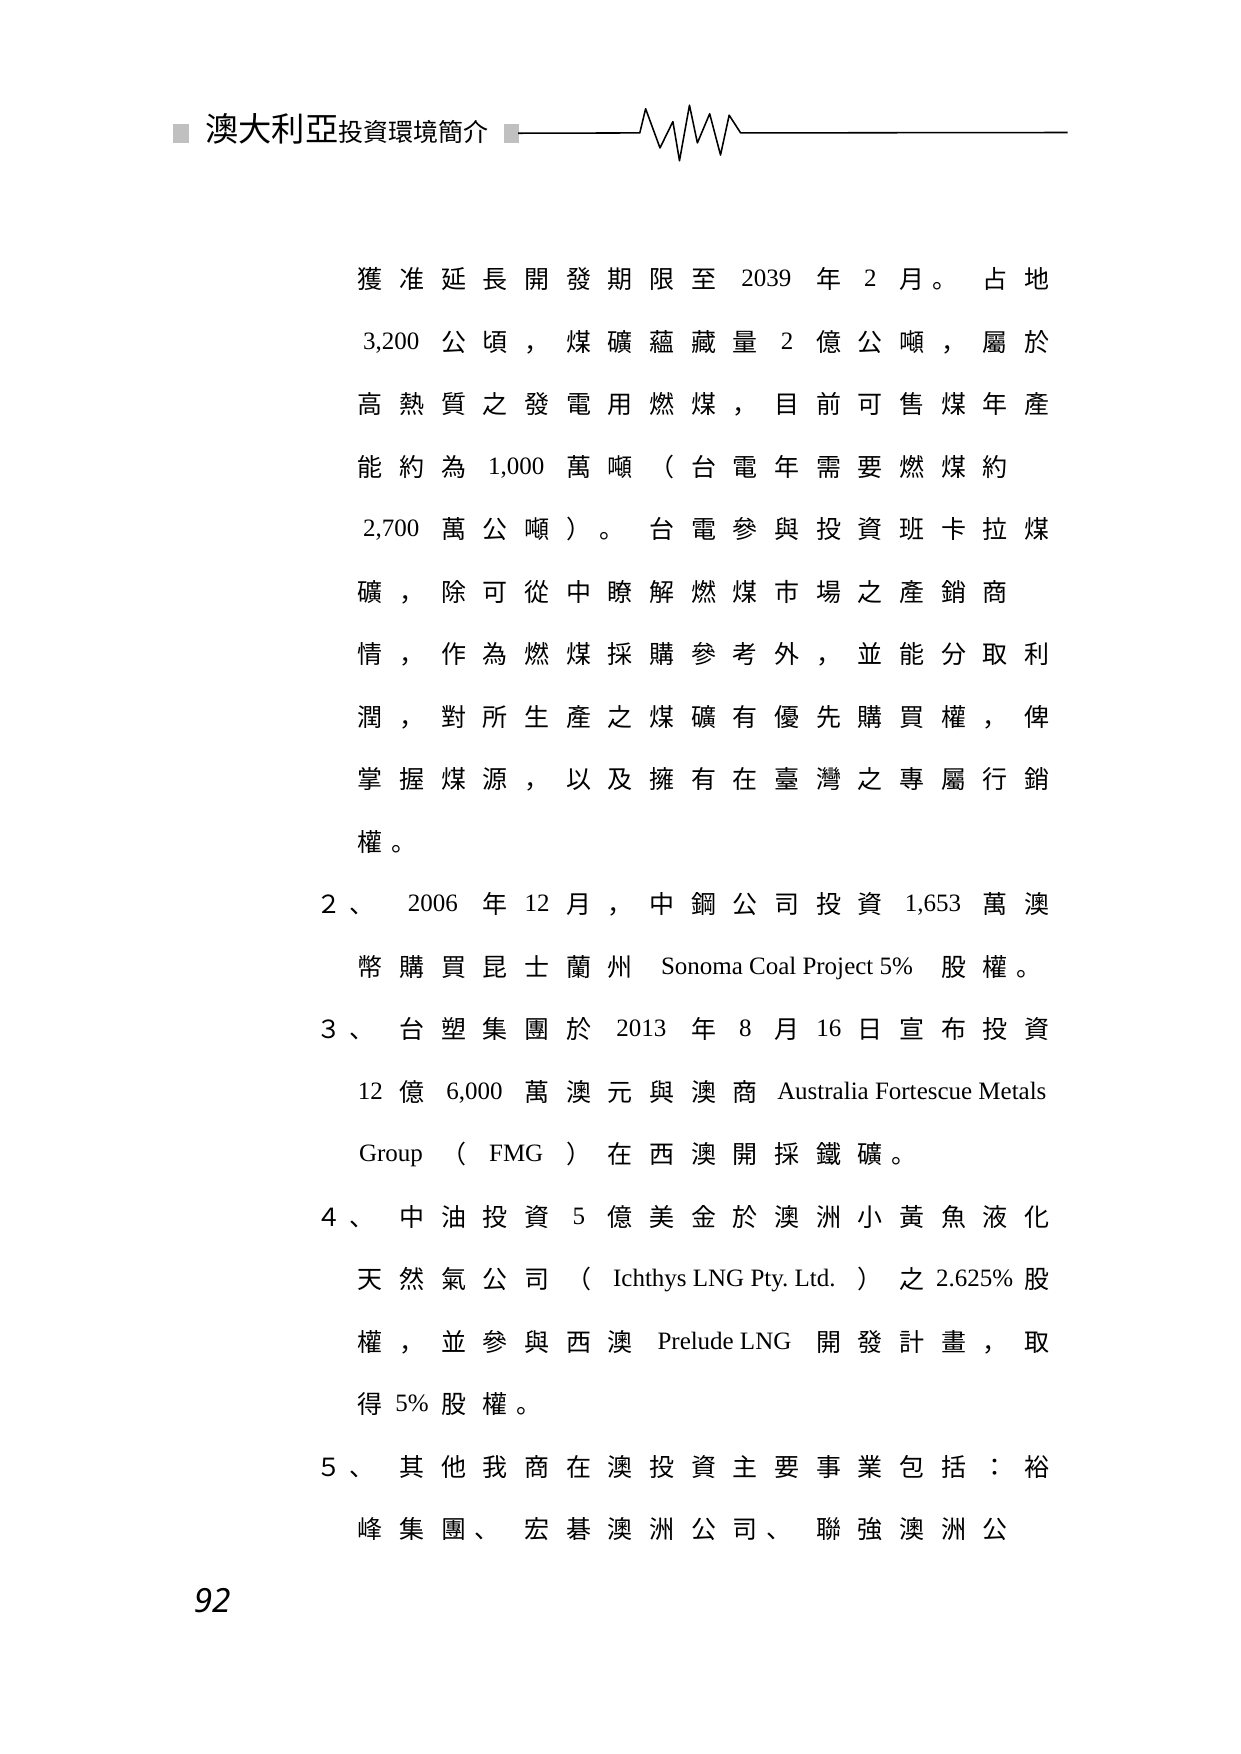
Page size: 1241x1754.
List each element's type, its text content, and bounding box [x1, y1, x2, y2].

text ３、台塑集團於2013年8月16日宣布投資12億6,000萬澳元與澳商Australia Fortescue Metals Group（FMG）在西澳開採鐵礦。 [281, 986, 1058, 1174]
text ５、其他我商在澳投資主要事業包括：裕峰集團、宏碁澳洲公司、聯強澳洲公 [281, 1424, 1058, 1549]
text 獲准延長開發期限至2039年2月。占地3,200公頃，煤礦蘊藏量2億公噸，屬於高熱質之發電用燃煤，目前可售煤年產能約為1,000萬噸（台電年需要燃煤約2,700萬公噸）。台電參與投資班卡拉煤礦，除可從中瞭解燃煤市場之產銷商情，作為燃煤採購參考外，並能分取利潤，對所生產之煤礦有優先購買權，俾掌握煤源，以及擁有在臺灣之專屬行銷權。 [330, 236, 1058, 861]
text ２、2006年12月，中鋼公司投資1,653萬澳幣購買昆士蘭州Sonoma Coal Project 5%股權。 [281, 861, 1058, 986]
text ４、中油投資5億美金於澳洲小黃魚液化天然氣公司（Ichthys LNG Pty. Ltd.）之2.625%股權，並參與西澳Prelude LNG開發計畫，取得5%股權。 [281, 1174, 1058, 1424]
